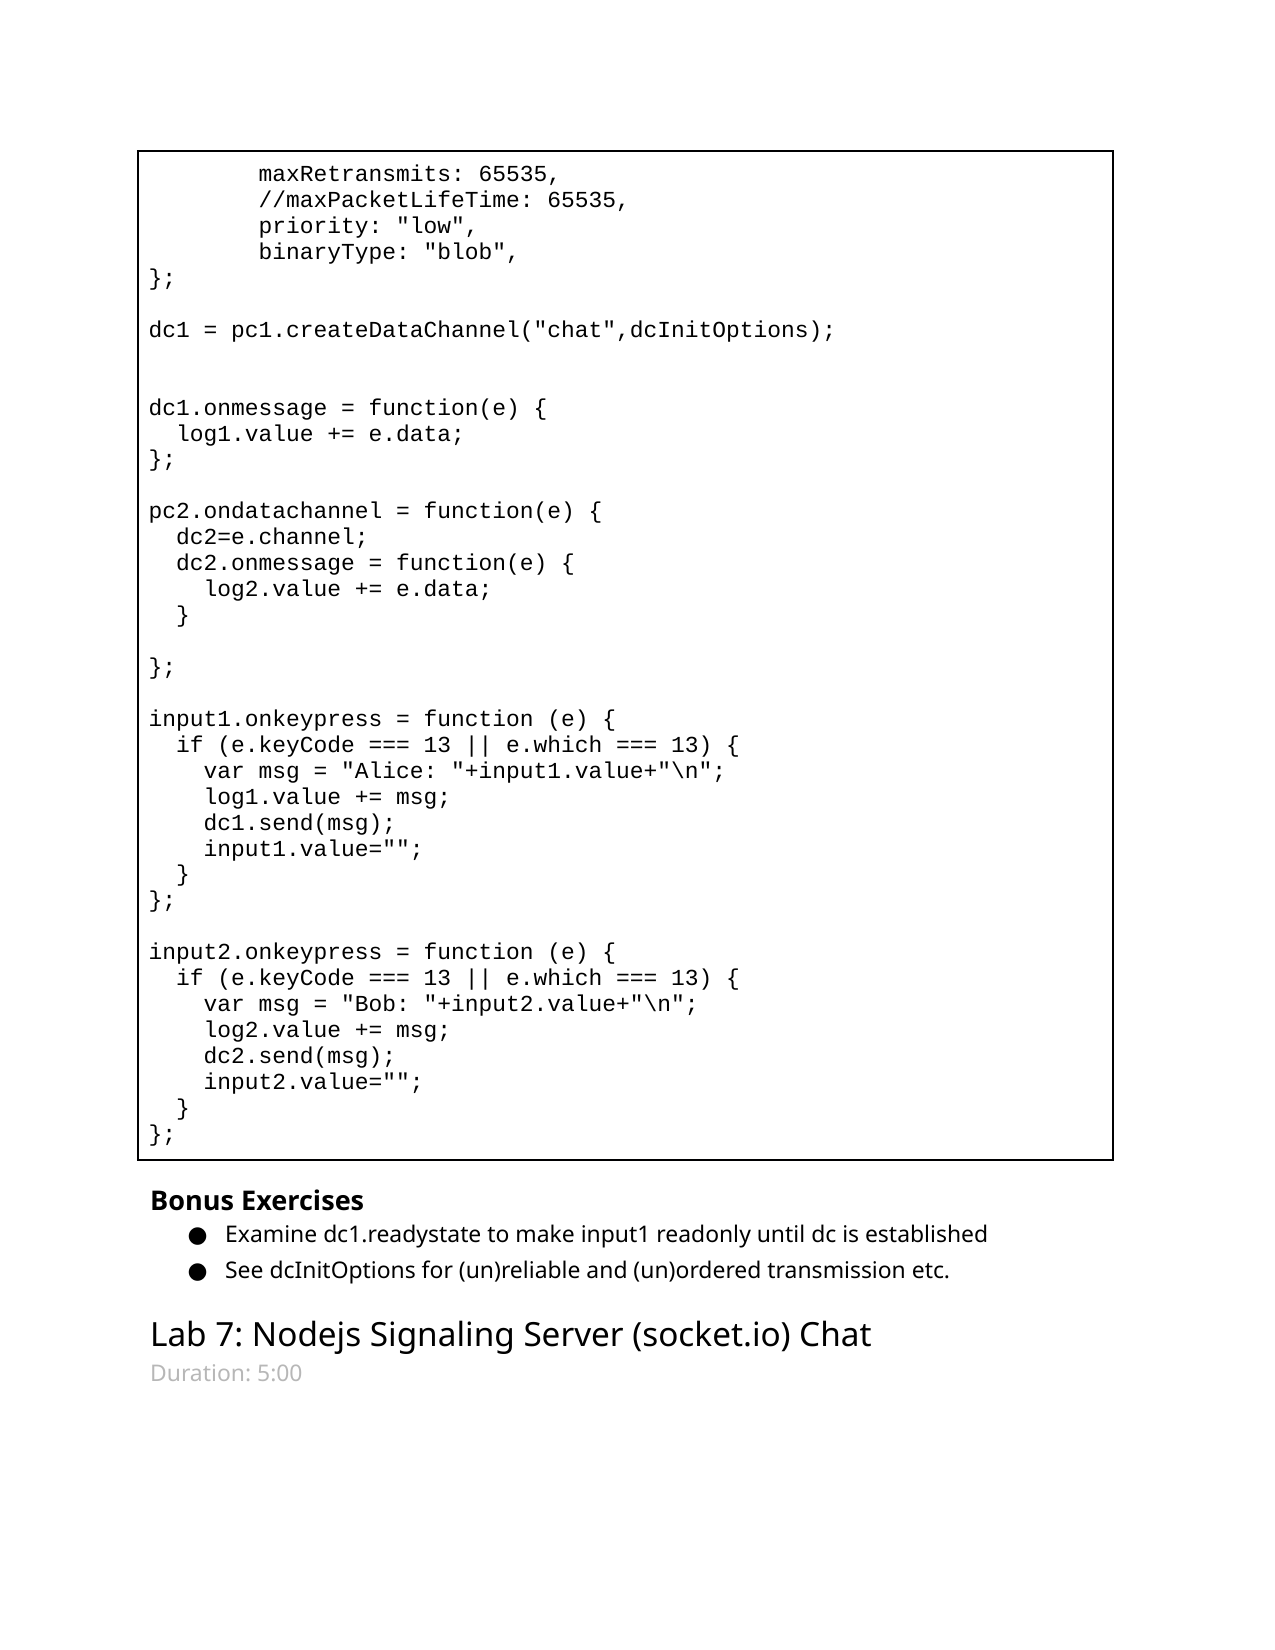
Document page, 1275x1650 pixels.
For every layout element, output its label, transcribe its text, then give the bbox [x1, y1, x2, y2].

list See dcInitOptions for (un)reliable and (un)ordered transmission etc. [187, 1254, 1125, 1286]
table_header maxRetransmits: 65535, //maxPacketLifeTime: 65535, priority: "low", binaryType: "blob", }; dc1 = pc1.createDataChannel("chat",dcInitOptions); dc1.onmessage = function(e) { log1.value += e.data; }; pc2.ondatachannel = function(e) { dc2=e.channel; dc2.onmessage = function(e) { log2.value += e.data; } }; input1.onkeypress = function (e) { if (e.keyCode === 13 || e.which === 13) { var msg = "Alice: "+input1.value+"\n"; log1.value += msg; dc1.send(msg); input1.value=""; } }; input2.onkeypress = function (e) { if (e.keyCode === 13 || e.which === 13) { var msg = "Bob: "+input2.value+"\n"; log2.value += msg; dc2.send(msg); input2.value=""; } }; [139, 152, 1112, 1158]
text Duration: 5:00 [150, 1356, 1125, 1388]
list Examine dc1.readystate to make input1 readonly until dc is established [187, 1218, 1125, 1249]
subtitle Lab 7: Nodejs Signaling Server (socket.io) Chat [150, 1311, 1125, 1356]
subtitle Bonus Exercises [150, 1181, 1125, 1218]
